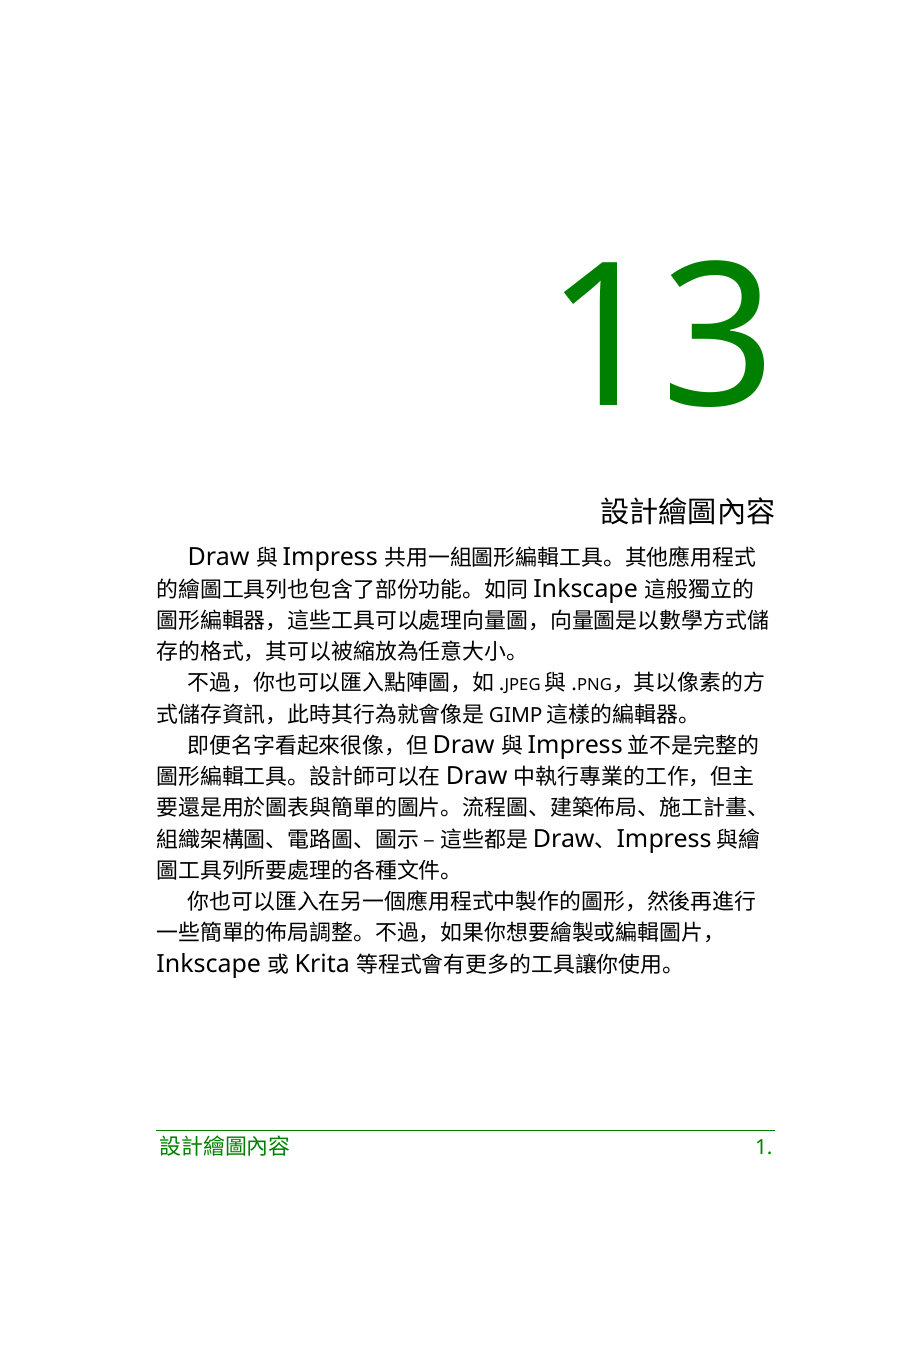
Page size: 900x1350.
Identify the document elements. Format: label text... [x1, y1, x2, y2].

text 即便名字看起來很像，但Draw 與 Impress並不是完整的圖形編輯工具。設計師可以在 Draw 中執行專業的工作，但主要還是用於圖表與簡單的圖片。流程圖、建築佈局、施工計畫、組織架構圖、電路圖、圖示 – 這些都是 Draw、Impress與繪圖工具列所要處理的各種文件。 [156, 728, 775, 884]
text 你也可以匯入在另一個應用程式中製作的圖形，然後再進行一些簡單的佈局調整。不過，如果你想要繪製或編輯圖片，Inkscape 或 Krita 等程式會有更多的工具讓你使用。 [156, 884, 775, 978]
text Draw 與 Impress 共用一組圖形編輯工具。其他應用程式的繪圖工具列也包含了部份功能。如同 Inkscape 這般獨立的圖形編輯器，這些工具可以處理向量圖，向量圖是以數學方式儲存的格式，其可以被縮放為任意大小。 [156, 541, 775, 666]
text 不過，你也可以匯入點陣圖，如 .jpeg與 .png，其以像素的方式儲存資訊，此時其行為就會像是GIMP這樣的編輯器。 [156, 666, 775, 728]
text 13 [156, 192, 775, 464]
subtitle 設計繪圖內容 [156, 489, 775, 531]
